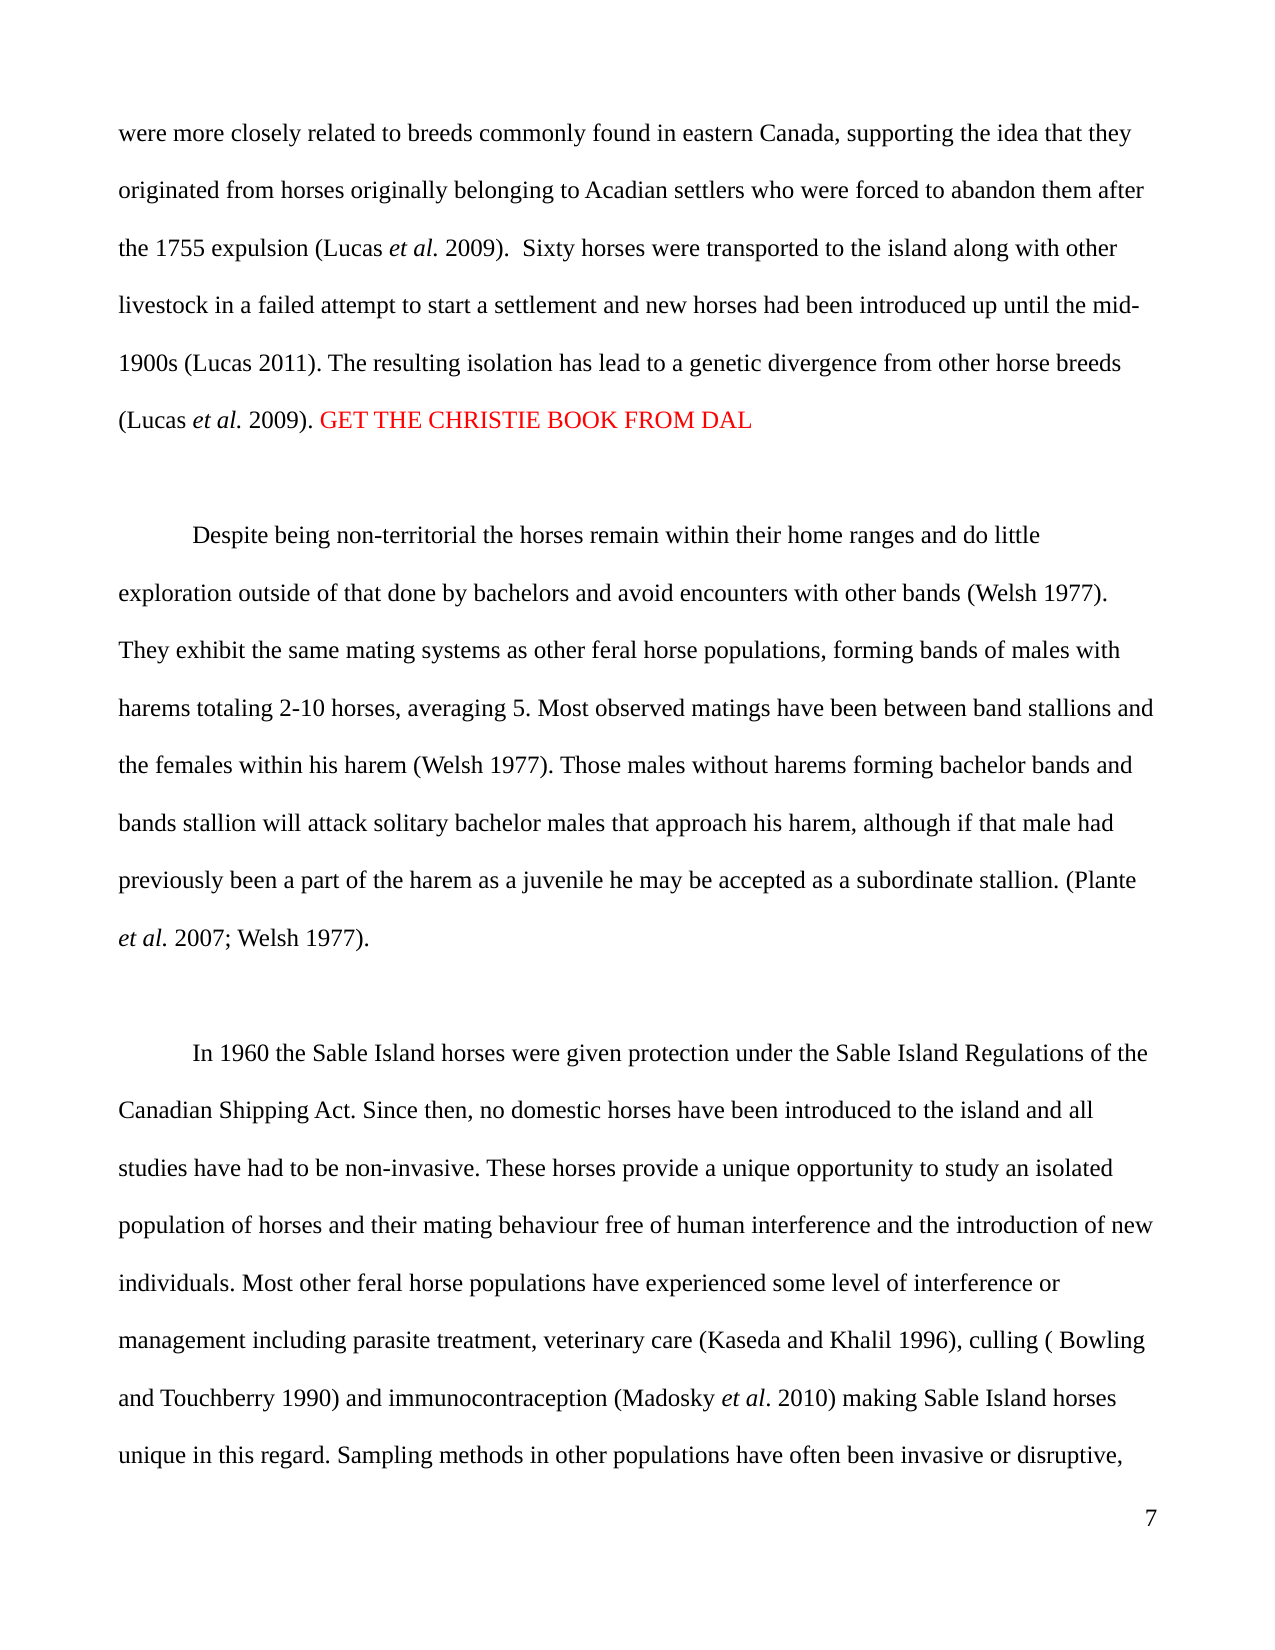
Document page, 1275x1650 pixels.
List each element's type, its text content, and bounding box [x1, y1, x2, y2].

text were more closely related to breeds commonly found in eastern Canada, supporting the idea that they originated from horses originally belonging to Acadian settlers who were forced to abandon them after the 1755 expulsion (Lucas et al. 2009). Sixty horses were transported to the island along with other livestock in a failed attempt to start a settlement and new horses had been introduced up until the mid-1900s (Lucas 2011). The resulting isolation has lead to a genetic divergence from other horse breeds (Lucas et al. 2009). GET THE CHRISTIE BOOK FROM DAL [118, 118, 1157, 434]
text In 1960 the Sable Island horses were given protection under the Sable Island Regulations of the Canadian Shipping Act. Since then, no domestic horses have been introduced to the island and all studies have had to be non-invasive. These horses provide a unique opportunity to study an isolated population of horses and their mating behaviour free of human interference and the introduction of new individuals. Most other feral horse populations have experienced some level of interference or management including parasite treatment, veterinary care (Kaseda and Khalil 1996), culling ( Bowling and Touchberry 1990) and immunocontraception (Madosky et al. 2010) making Sable Island horses unique in this regard. Sampling methods in other populations have often been invasive or disruptive, [118, 1038, 1157, 1469]
text Despite being non-territorial the horses remain within their home ranges and do little exploration outside of that done by bachelors and avoid encounters with other bands (Welsh 1977). They exhibit the same mating systems as other feral horse populations, forming bands of males with harems totaling 2-10 horses, averaging 5. Most observed matings have been between band stallions and the females within his harem (Welsh 1977). Those males without harems forming bachelor bands and bands stallion will attack solitary bachelor males that approach his harem, although if that male had previously been a part of the harem as a juvenile he may be accepted as a subordinate stallion. (Plante et al. 2007; Welsh 1977). [118, 521, 1157, 952]
